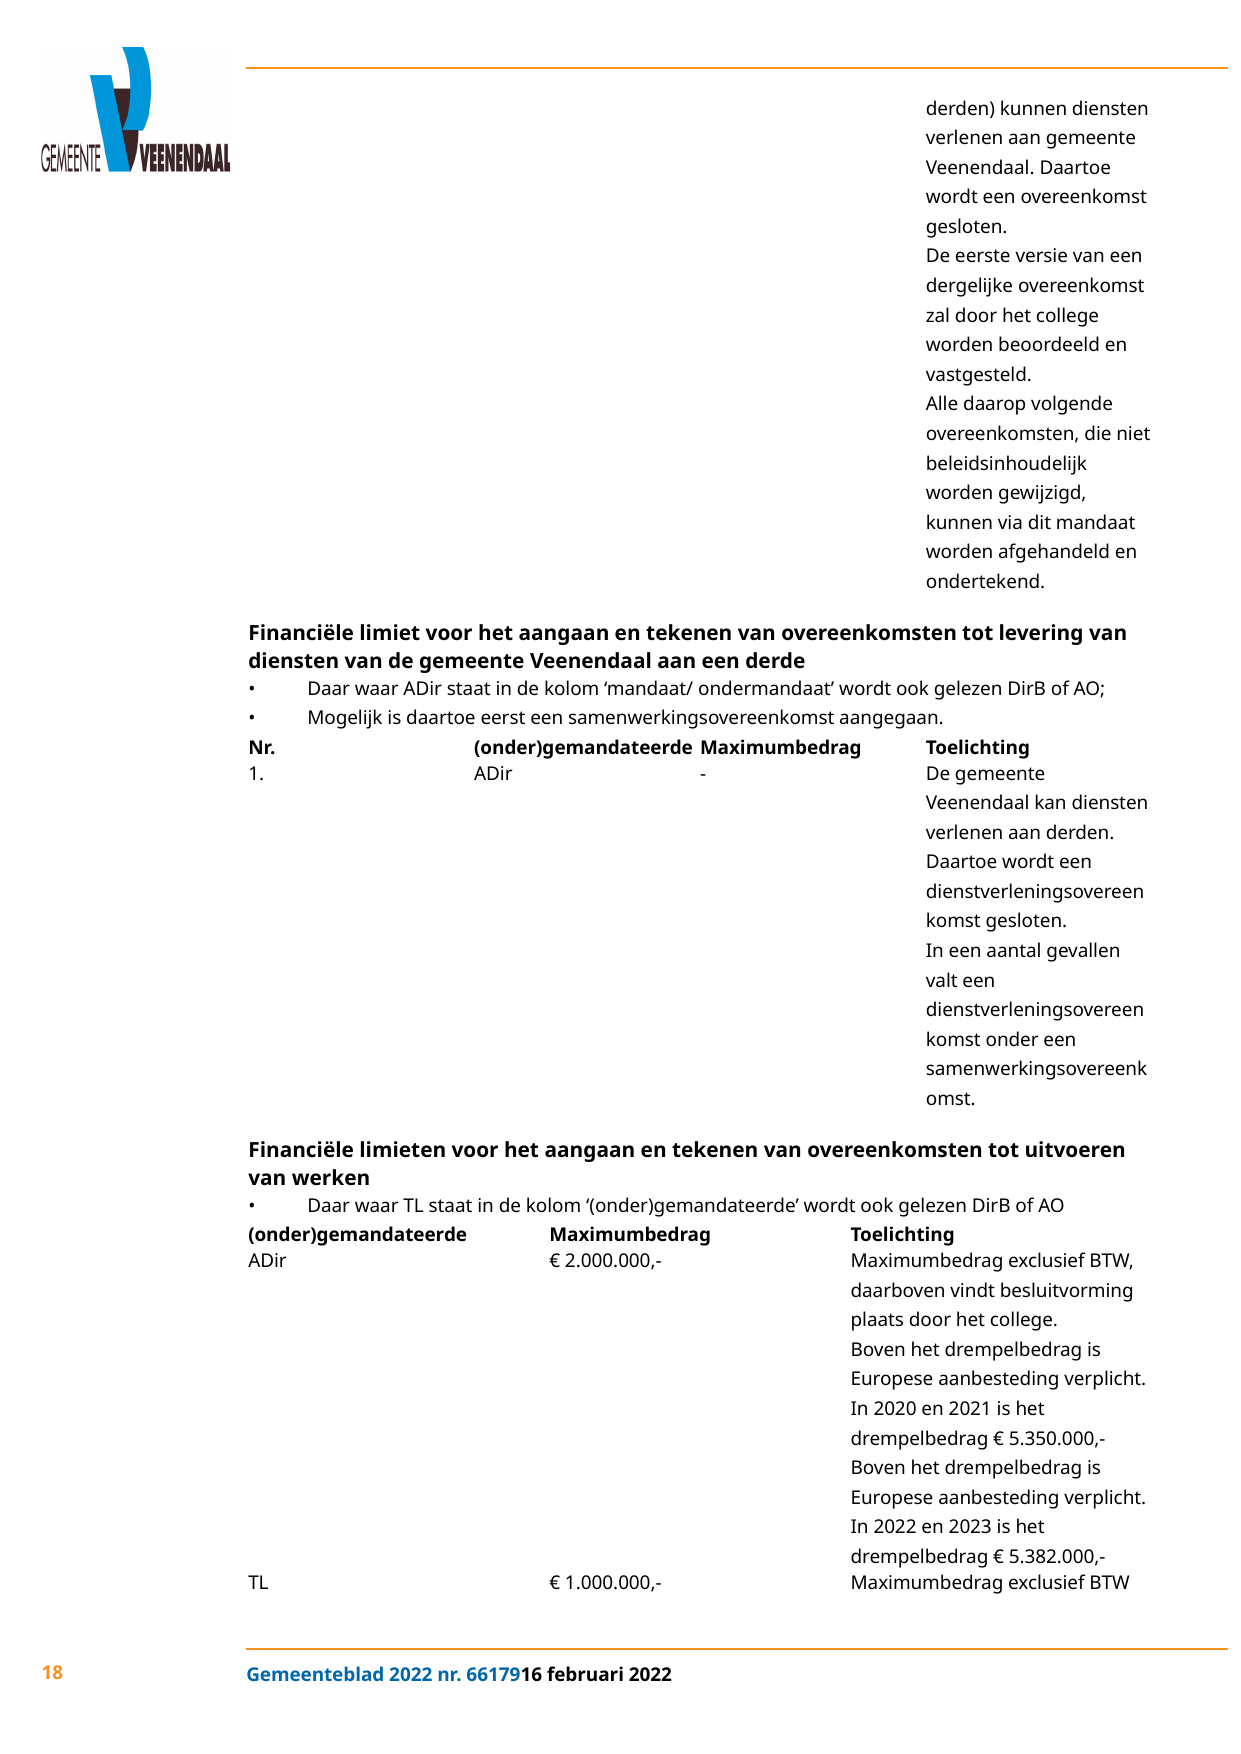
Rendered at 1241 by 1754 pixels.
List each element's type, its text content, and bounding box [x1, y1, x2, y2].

table_cell Maximumbedrag exclusief BTW [850, 1569, 1152, 1594]
table_cell [474, 95, 700, 594]
list Daar waar TL staat in de kolom ‘(onder)gemandateerde’ wordt ook gelezen DirB of AO [248, 1192, 1152, 1218]
picture [123, 47, 231, 172]
table_header Maximumbedrag [549, 1222, 850, 1247]
list Mogelijk is daartoe eerst een samenwerkingsovereenkomst aangegaan. [248, 704, 1152, 730]
table_cell - [700, 760, 926, 1111]
text Financiële limiet voor het aangaan en tekenen van overeenkomsten tot levering van diensten van de gemeente Veenendaal aan een derde [248, 618, 1152, 675]
table_cell TL [248, 1569, 549, 1594]
table_cell De gemeente Veenendaal kan diensten verlenen aan derden. Daartoe wordt een dienstverleningsovereenkomst gesloten. In een aantal gevallen valt een dienstverleningsovereenkomst onder een samenwerkingsovereenkomst. [926, 760, 1152, 1111]
table_header (onder)gemandateerde [248, 1222, 549, 1247]
table_header Nr. [248, 734, 474, 760]
table_cell € 1.000.000,- [549, 1569, 850, 1594]
list Daar waar ADir staat in de kolom ‘mandaat/ ondermandaat’ wordt ook gelezen DirB of AO; [248, 675, 1152, 701]
table_cell [248, 95, 474, 594]
picture [41, 47, 130, 172]
table_header Maximumbedrag [700, 734, 926, 760]
table_cell Maximumbedrag exclusief BTW, daarboven vindt besluitvorming plaats door het college. Boven het drempelbedrag is Europese aanbesteding verplicht. In 2020 en 2021 is het drempelbedrag € 5.350.000,- Boven het drempelbedrag is Europese aanbesteding verplicht. In 2022 en 2023 is het drempelbedrag € 5.382.000,- [850, 1247, 1152, 1569]
table_cell ADir [248, 1247, 549, 1569]
table_header Toelichting [926, 734, 1152, 760]
table_cell - [700, 95, 926, 594]
table_cell ADir [474, 760, 700, 1111]
text Financiële limieten voor het aangaan en tekenen van overeenkomsten tot uitvoeren van werken [248, 1135, 1152, 1192]
table_header (onder)gemandateerde [474, 734, 700, 760]
table_cell € 2.000.000,- [549, 1247, 850, 1569]
table_header Toelichting [850, 1222, 1152, 1247]
table_cell derden) kunnen diensten verlenen aan gemeente Veenendaal. Daartoe wordt een overeenkomst gesloten. De eerste versie van een dergelijke overeenkomst zal door het college worden beoordeeld en vastgesteld. Alle daarop volgende overeenkomsten, die niet beleidsinhoudelijk worden gewijzigd, kunnen via dit mandaat worden afgehandeld en ondertekend. [926, 95, 1152, 594]
table_cell 1. [248, 760, 474, 1111]
